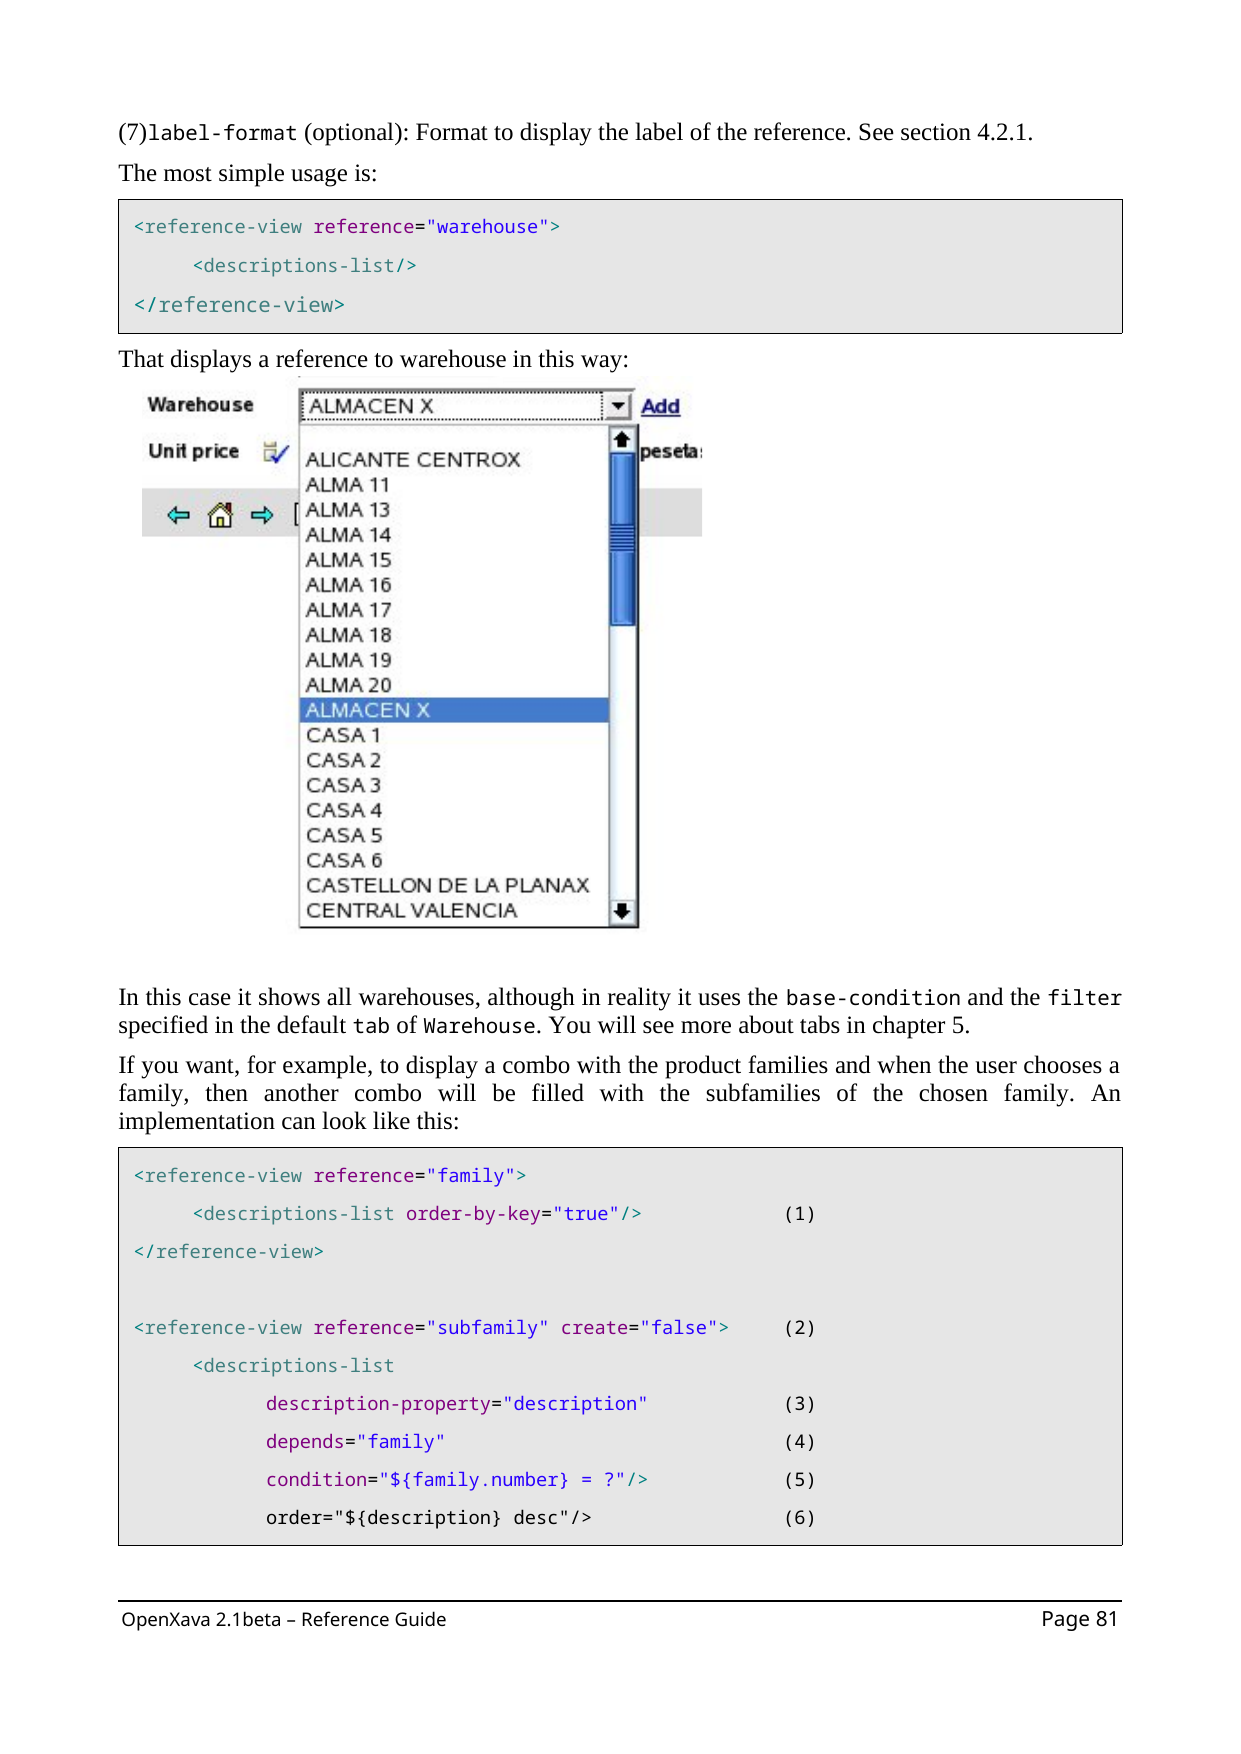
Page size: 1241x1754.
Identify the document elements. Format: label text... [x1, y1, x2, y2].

text <reference-view reference="warehouse"> [119, 200, 1122, 237]
text If you want, for example, to display a combo with the product families and when the user chooses a family, then another combo will be filled with the subfamilies of the chosen family. An implementation can look like this: [118, 1052, 1122, 1135]
text <descriptions-list/> [119, 237, 1122, 275]
text order="${description} desc"/> (6) [119, 1489, 1122, 1545]
text condition="${family.number} = ?"/> (5) [119, 1451, 1122, 1489]
text <reference-view reference="family"> [119, 1148, 1122, 1185]
text </reference-view> [119, 1223, 1122, 1261]
text <reference-view reference="subfamily" create="false"> (2) [119, 1299, 1122, 1337]
text The most simple usage is: [118, 159, 1122, 187]
text That displays a reference to warehouse in this way: [118, 346, 1122, 373]
list label-format (optional): Format to display the label of the reference. See section 4.2.1. [118, 118, 1122, 146]
text <descriptions-list [119, 1337, 1122, 1375]
text description-property="description" (3) [119, 1375, 1122, 1413]
picture [142, 376, 703, 943]
text </reference-view> [119, 275, 1122, 333]
text In this case it shows all warehouses, although in reality it uses the base-condition and the filter specified in the default tab of Warehouse. You will see more about tabs in chapter 5. [118, 983, 1122, 1039]
text <descriptions-list order-by-key="true"/> (1) [119, 1185, 1122, 1223]
text depends="family" (4) [119, 1413, 1122, 1451]
